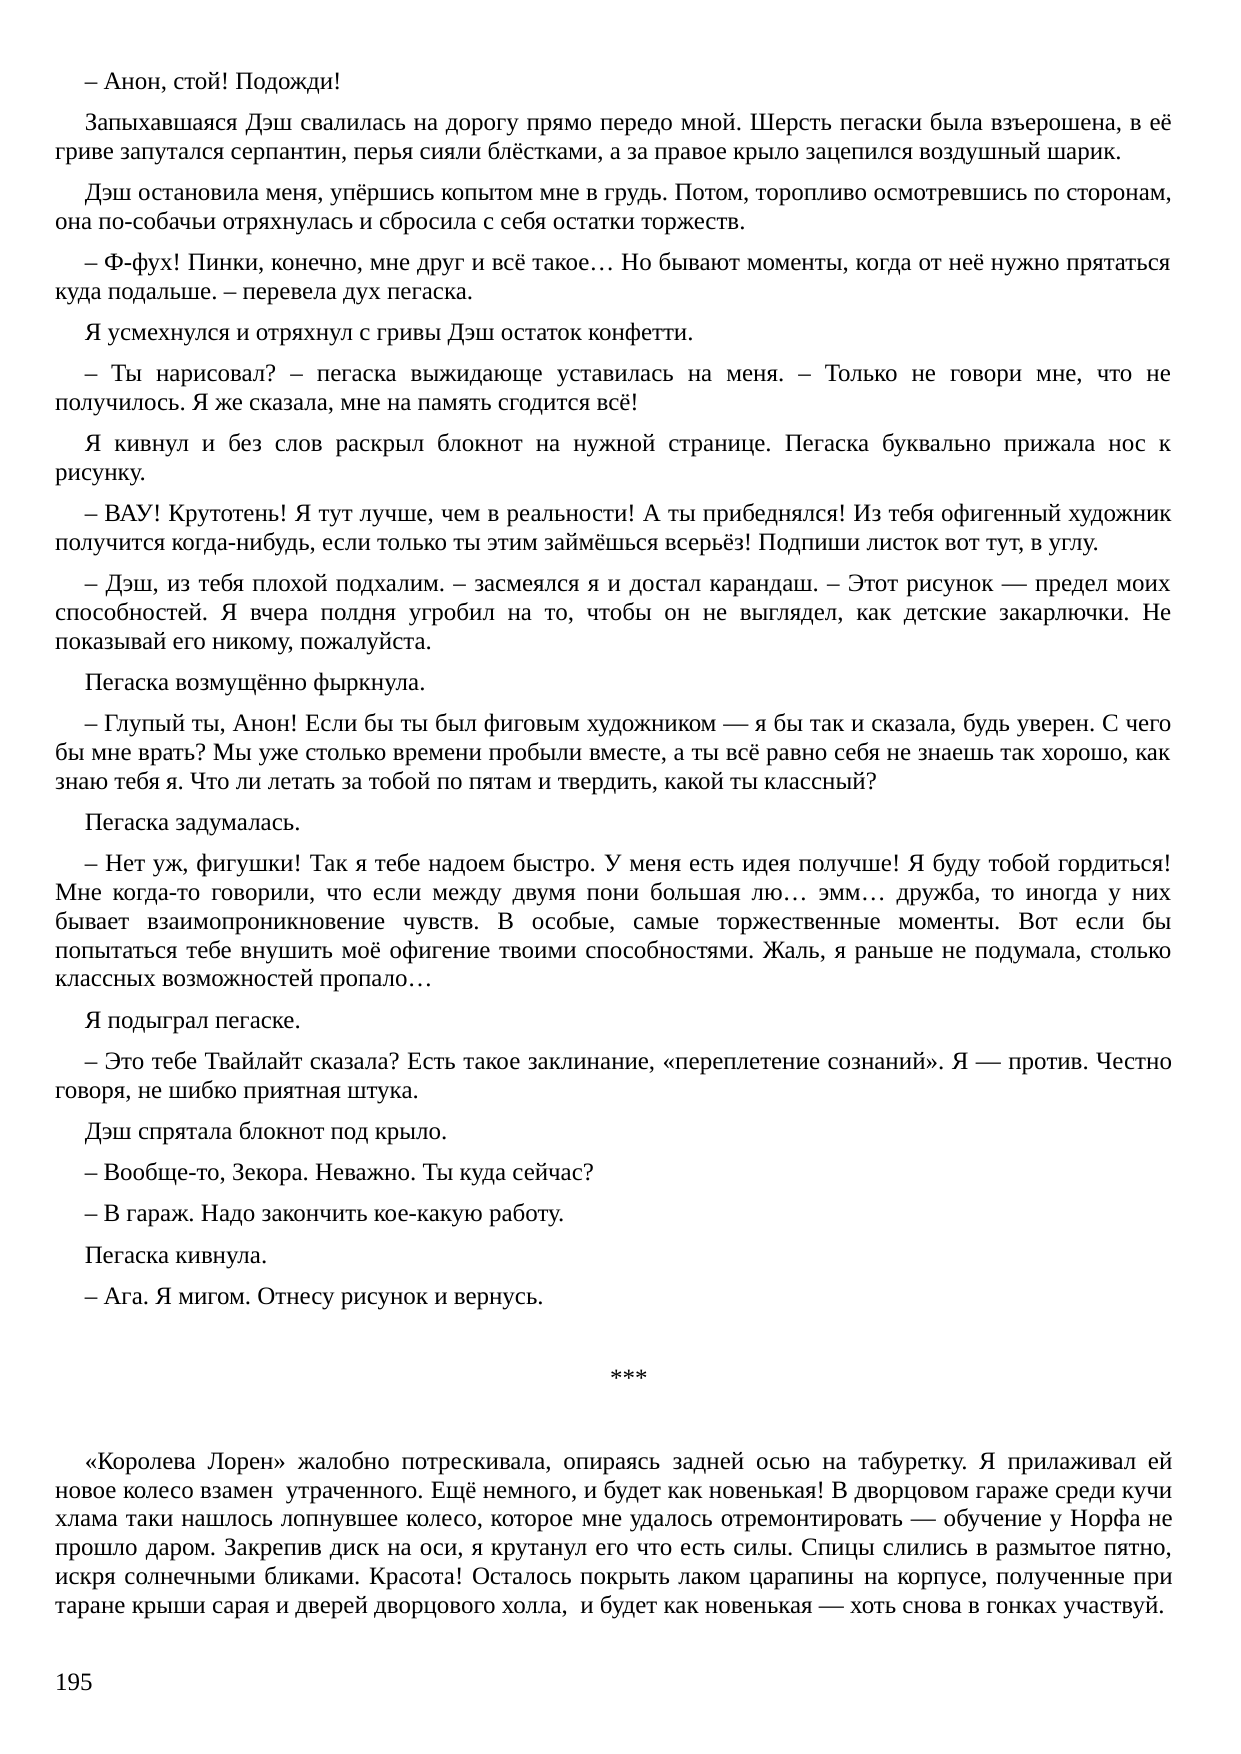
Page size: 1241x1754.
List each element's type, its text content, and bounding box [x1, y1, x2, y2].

text – Это тебе Твайлайт сказала? Есть такое заклинание, «переплетение сознаний». Я — против. Честно говоря, не шибко приятная штука. [55, 1046, 1173, 1103]
text Дэш остановила меня, упёршись копытом мне в грудь. Потом, торопливо осмотревшись по сторонам, она по-собачьи отряхнулась и сбросила с себя остатки торжеств. [55, 177, 1173, 235]
text – Вообще-то, Зекора. Неважно. Ты куда сейчас? [55, 1157, 1173, 1186]
text Я усмехнулся и отряхнул с гривы Дэш остаток конфетти. [55, 317, 1173, 346]
text Пегаска кивнула. [55, 1240, 1173, 1268]
text «Королева Лорен» жалобно потрескивала, опираясь задней осью на табуретку. Я прилаживал ей новое колесо взамен утраченного. Ещё немного, и будет как новенькая! В дворцовом гараже среди кучи хлама таки нашлось лопнувшее колесо, которое мне удалось отремонтировать — обучение у Норфа не прошло даром. Закрепив диск на оси, я крутанул его что есть силы. Спицы слились в размытое пятно, искря солнечными бликами. Красота! Осталось покрыть лаком царапины на корпусе, полученные при таране крыши сарая и дверей дворцового холла, и будет как новенькая — хоть снова в гонках участвуй. [55, 1446, 1173, 1618]
text Запыхавшаяся Дэш свалилась на дорогу прямо передо мной. Шерсть пегаски была взъерошена, в её гриве запутался серпантин, перья сияли блёстками, а за правое крыло зацепился воздушный шарик. [55, 107, 1173, 165]
text – Ф-фух! Пинки, конечно, мне друг и всё такое… Но бывают моменты, когда от неё нужно прятаться куда подальше. – перевела дух пегаска. [55, 247, 1173, 305]
text – ВАУ! Крутотень! Я тут лучше, чем в реальности! А ты прибеднялся! Из тебя офигенный художник получится когда-нибудь, если только ты этим займёшься всерьёз! Подпиши листок вот тут, в углу. [55, 498, 1173, 556]
text – Ага. Я мигом. Отнесу рисунок и вернусь. [55, 1281, 1173, 1310]
text Пегаска задумалась. [55, 807, 1173, 836]
text – Нет уж, фигушки! Так я тебе надоем быстро. У меня есть идея получше! Я буду тобой гордиться! Мне когда-то говорили, что если между двумя пони большая лю… эмм… дружба, то иногда у них бывает взаимопроникновение чувств. В особые, самые торжественные моменты. Вот если бы попытаться тебе внушить моё офигение твоими способностями. Жаль, я раньше не подумала, столько классных возможностей пропало… [55, 848, 1173, 992]
text Пегаска возмущённо фыркнула. [55, 667, 1173, 696]
text *** [55, 1363, 1173, 1392]
text – В гараж. Надо закончить кое-какую работу. [55, 1198, 1173, 1227]
text Дэш спрятала блокнот под крыло. [55, 1116, 1173, 1145]
text – Анон, стой! Подожди! [55, 66, 1173, 95]
text – Дэш, из тебя плохой подхалим. – засмеялся я и достал карандаш. – Этот рисунок — предел моих способностей. Я вчера полдня угробил на то, чтобы он не выглядел, как детские закарлючки. Не показывай его никому, пожалуйста. [55, 568, 1173, 655]
text Я подыграл пегаске. [55, 1005, 1173, 1033]
text – Глупый ты, Анон! Если бы ты был фиговым художником — я бы так и сказала, будь уверен. С чего бы мне врать? Мы уже столько времени пробыли вместе, а ты всё равно себя не знаешь так хорошо, как знаю тебя я. Что ли летать за тобой по пятам и твердить, какой ты классный? [55, 708, 1173, 795]
text – Ты нарисовал? – пегаска выжидающе уставилась на меня. – Только не говори мне, что не получилось. Я же сказала, мне на память сгодится всё! [55, 358, 1173, 416]
text Я кивнул и без слов раскрыл блокнот на нужной странице. Пегаска буквально прижала нос к рисунку. [55, 428, 1173, 486]
